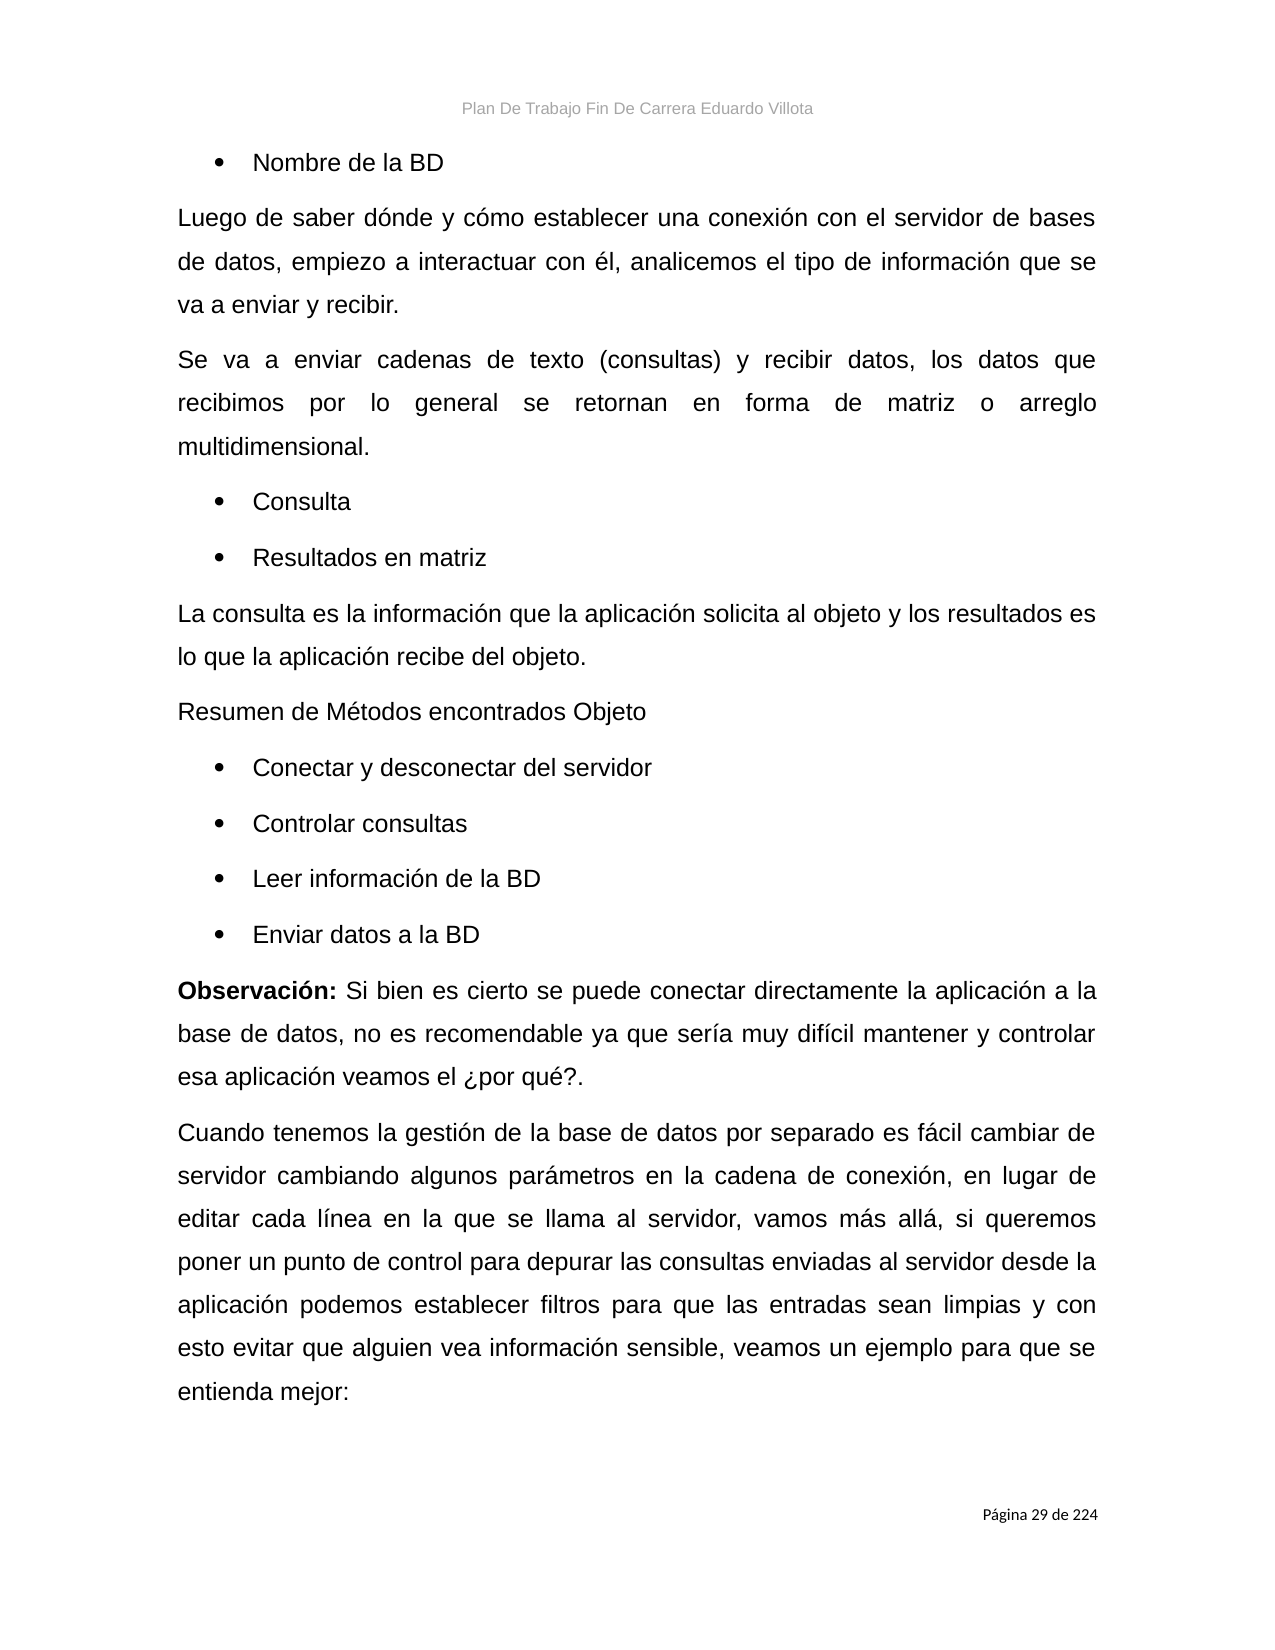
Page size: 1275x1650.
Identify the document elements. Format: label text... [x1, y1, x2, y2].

text Resumen de Métodos encontrados Objeto [177, 697, 1098, 726]
list Nombre de la BD [215, 148, 1098, 176]
list Leer información de la BD [215, 864, 1098, 893]
list Resultados en matriz [215, 543, 1098, 572]
text Luego de saber dónde y cómo establecer una conexión con el servidor de bases de datos, empiezo a interactuar con él, analicemos el tipo de información que se va a enviar y recibir. [177, 203, 1098, 318]
list Enviar datos a la BD [215, 920, 1098, 949]
text Observación: Si bien es cierto se puede conectar directamente la aplicación a la base de datos, no es recomendable ya que sería muy difícil mantener y controlar esa aplicación veamos el ¿por qué?. [177, 976, 1098, 1091]
list Consulta [215, 487, 1098, 516]
list Controlar consultas [215, 809, 1098, 837]
list Conectar y desconectar del servidor [215, 753, 1098, 782]
text La consulta es la información que la aplicación solicita al objeto y los resultados es lo que la aplicación recibe del objeto. [177, 598, 1098, 670]
text Cuando tenemos la gestión de la base de datos por separado es fácil cambiar de servidor cambiando algunos parámetros en la cadena de conexión, en lugar de editar cada línea en la que se llama al servidor, vamos más allá, si queremos poner un punto de control para depurar las consultas enviadas al servidor desde la aplicación podemos establecer filtros para que las entradas sean limpias y con esto evitar que alguien vea información sensible, veamos un ejemplo para que se entienda mejor: [177, 1118, 1098, 1405]
text Se va a enviar cadenas de texto (consultas) y recibir datos, los datos que recibimos por lo general se retornan en forma de matriz o arreglo multidimensional. [177, 345, 1098, 460]
